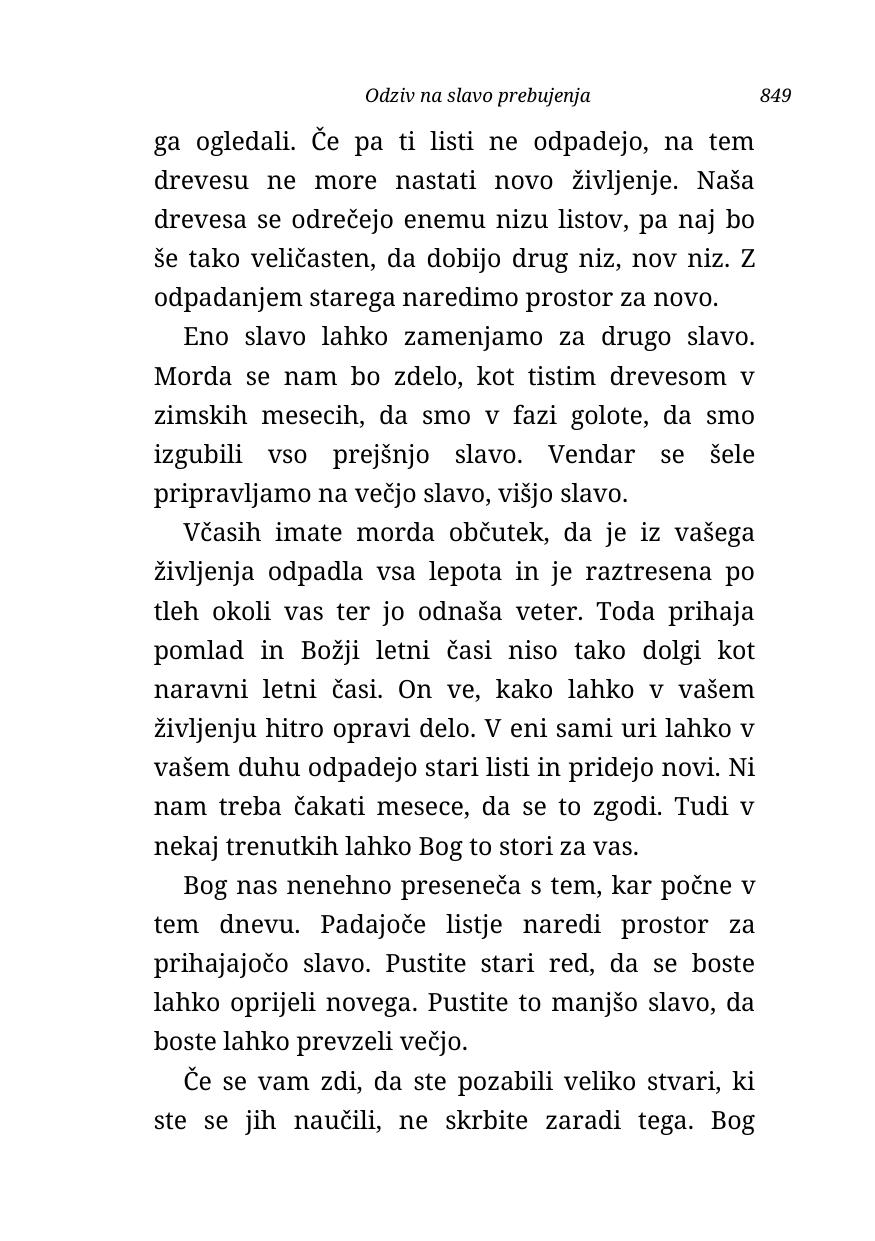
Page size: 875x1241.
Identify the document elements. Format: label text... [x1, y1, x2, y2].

text Eno slavo lahko zamenjamo za drugo slavo. Morda se nam bo zdelo, kot tistim drevesom v zimskih mesecih, da smo v fazi golote, da smo izgubili vso prejšnjo slavo. Vendar se šele pripravljamo na večjo slavo, višjo slavo. [153, 319, 756, 510]
text ga ogledali. Če pa ti listi ne odpadejo, na tem drevesu ne more nastati novo življenje. Naša drevesa se odrečejo enemu nizu listov, pa naj bo še tako veličasten, da dobijo drug niz, nov niz. Z odpadanjem starega naredimo prostor za novo. [153, 123, 756, 314]
text Če se vam zdi, da ste pozabili veliko stvari, ki ste se jih naučili, ne skrbite zaradi tega. Bog [153, 1063, 756, 1136]
text Bog nas nenehno preseneča s tem, kar počne v tem dnevu. Padajoče listje naredi prostor za prihajajočo slavo. Pustite stari red, da se boste lahko oprijeli novega. Pustite to manjšo slavo, da boste lahko prevzeli večjo. [153, 867, 756, 1058]
text Včasih imate morda občutek, da je iz vašega življenja odpadla vsa lepota in je raztresena po tleh okoli vas ter jo odnaša veter. Toda prihaja pomlad in Božji letni časi niso tako dolgi kot naravni letni časi. On ve, kako lahko v vašem življenju hitro opravi delo. V eni sami uri lahko v vašem duhu odpadejo stari listi in pridejo novi. Ni nam treba čakati mesece, da se to zgodi. Tudi v nekaj trenutkih lahko Bog to stori za vas. [153, 515, 756, 862]
